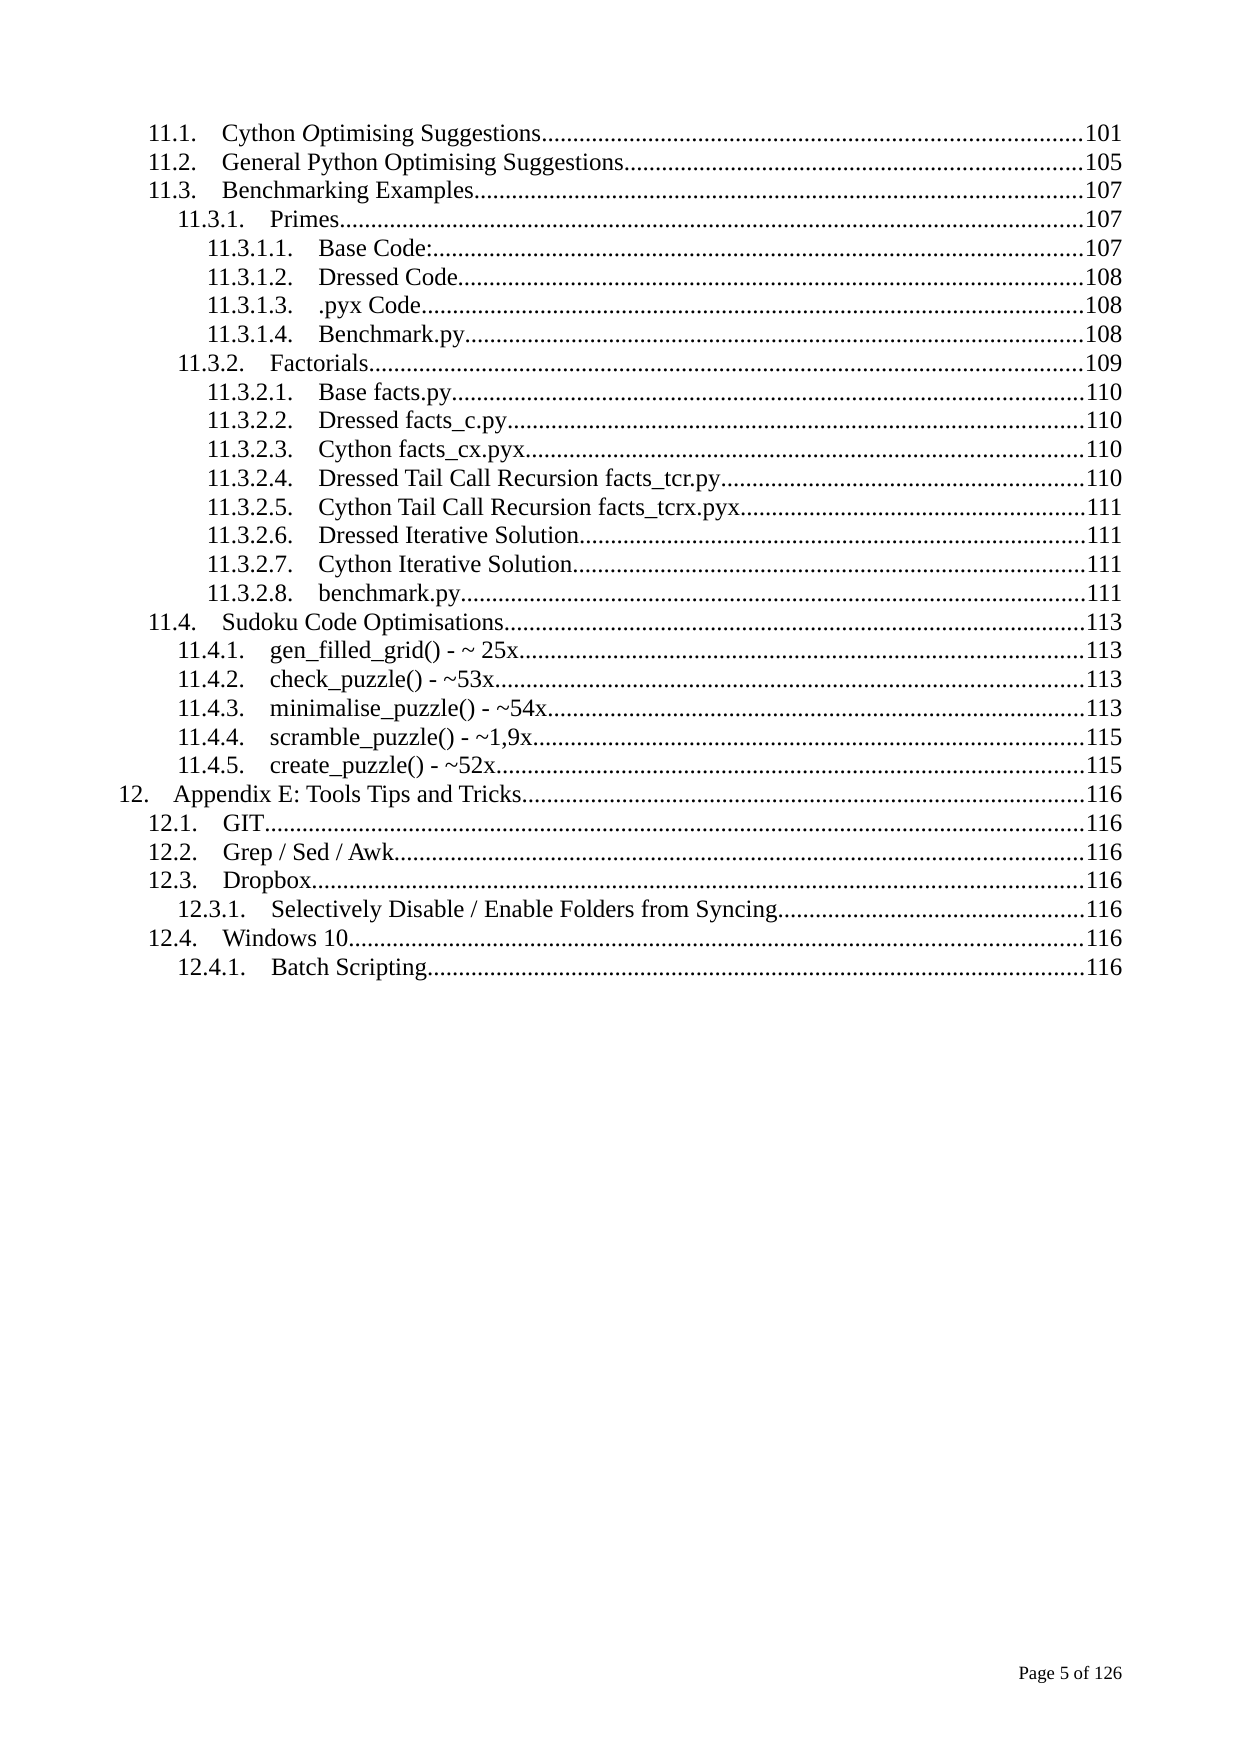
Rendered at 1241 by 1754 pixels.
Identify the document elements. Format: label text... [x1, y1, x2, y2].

text 12.4.1. Batch Scripting 116 [177, 952, 1122, 981]
text 11.3.2.3. Cython facts_cx.pyx 110 [207, 434, 1122, 463]
text 11.4. Sudoku Code Optimisations 113 [148, 607, 1122, 636]
text 12.3.1. Selectively Disable / Enable Folders from Syncing 116 [177, 894, 1122, 923]
text 11.3.1.3. .pyx Code 108 [207, 291, 1122, 319]
text 12.1. GIT 116 [148, 808, 1122, 837]
text 11.3.1.1. Base Code: 107 [207, 233, 1122, 262]
text 11.3.1.4. Benchmark.py 108 [207, 319, 1122, 348]
text 11.3.2.1. Base facts.py 110 [207, 377, 1122, 406]
text 11.3.2.4. Dressed Tail Call Recursion facts_tcr.py 110 [207, 463, 1122, 492]
text 11.3.1.2. Dressed Code 108 [207, 262, 1122, 291]
text 11.1. Cython Optimising Suggestions 101 [148, 118, 1122, 147]
text 11.3.2.5. Cython Tail Call Recursion facts_tcrx.pyx 111 [207, 492, 1122, 521]
text 11.3.2.2. Dressed facts_c.py 110 [207, 406, 1122, 434]
text 11.4.3. minimalise_puzzle() - ~54x 113 [177, 693, 1122, 722]
text 11.3.2. Factorials 109 [177, 348, 1122, 377]
text 12.2. Grep / Sed / Awk 116 [148, 837, 1122, 866]
text 11.3.1. Primes 107 [177, 204, 1122, 233]
text 12. Appendix E: Tools Tips and Tricks 116 [118, 779, 1122, 808]
text 11.3.2.8. benchmark.py 111 [207, 578, 1122, 607]
text 11.2. General Python Optimising Suggestions 105 [148, 147, 1122, 176]
text 11.4.4. scramble_puzzle() - ~1,9x 115 [177, 722, 1122, 751]
text 12.3. Dropbox 116 [148, 866, 1122, 894]
text 11.4.1. gen_filled_grid() - ~ 25x 113 [177, 636, 1122, 664]
text 11.3. Benchmarking Examples 107 [148, 176, 1122, 204]
text 11.3.2.6. Dressed Iterative Solution 111 [207, 521, 1122, 549]
text 11.4.5. create_puzzle() - ~52x 115 [177, 751, 1122, 779]
text 11.3.2.7. Cython Iterative Solution 111 [207, 549, 1122, 578]
text 11.4.2. check_puzzle() - ~53x 113 [177, 664, 1122, 693]
text 12.4. Windows 10 116 [148, 923, 1122, 952]
